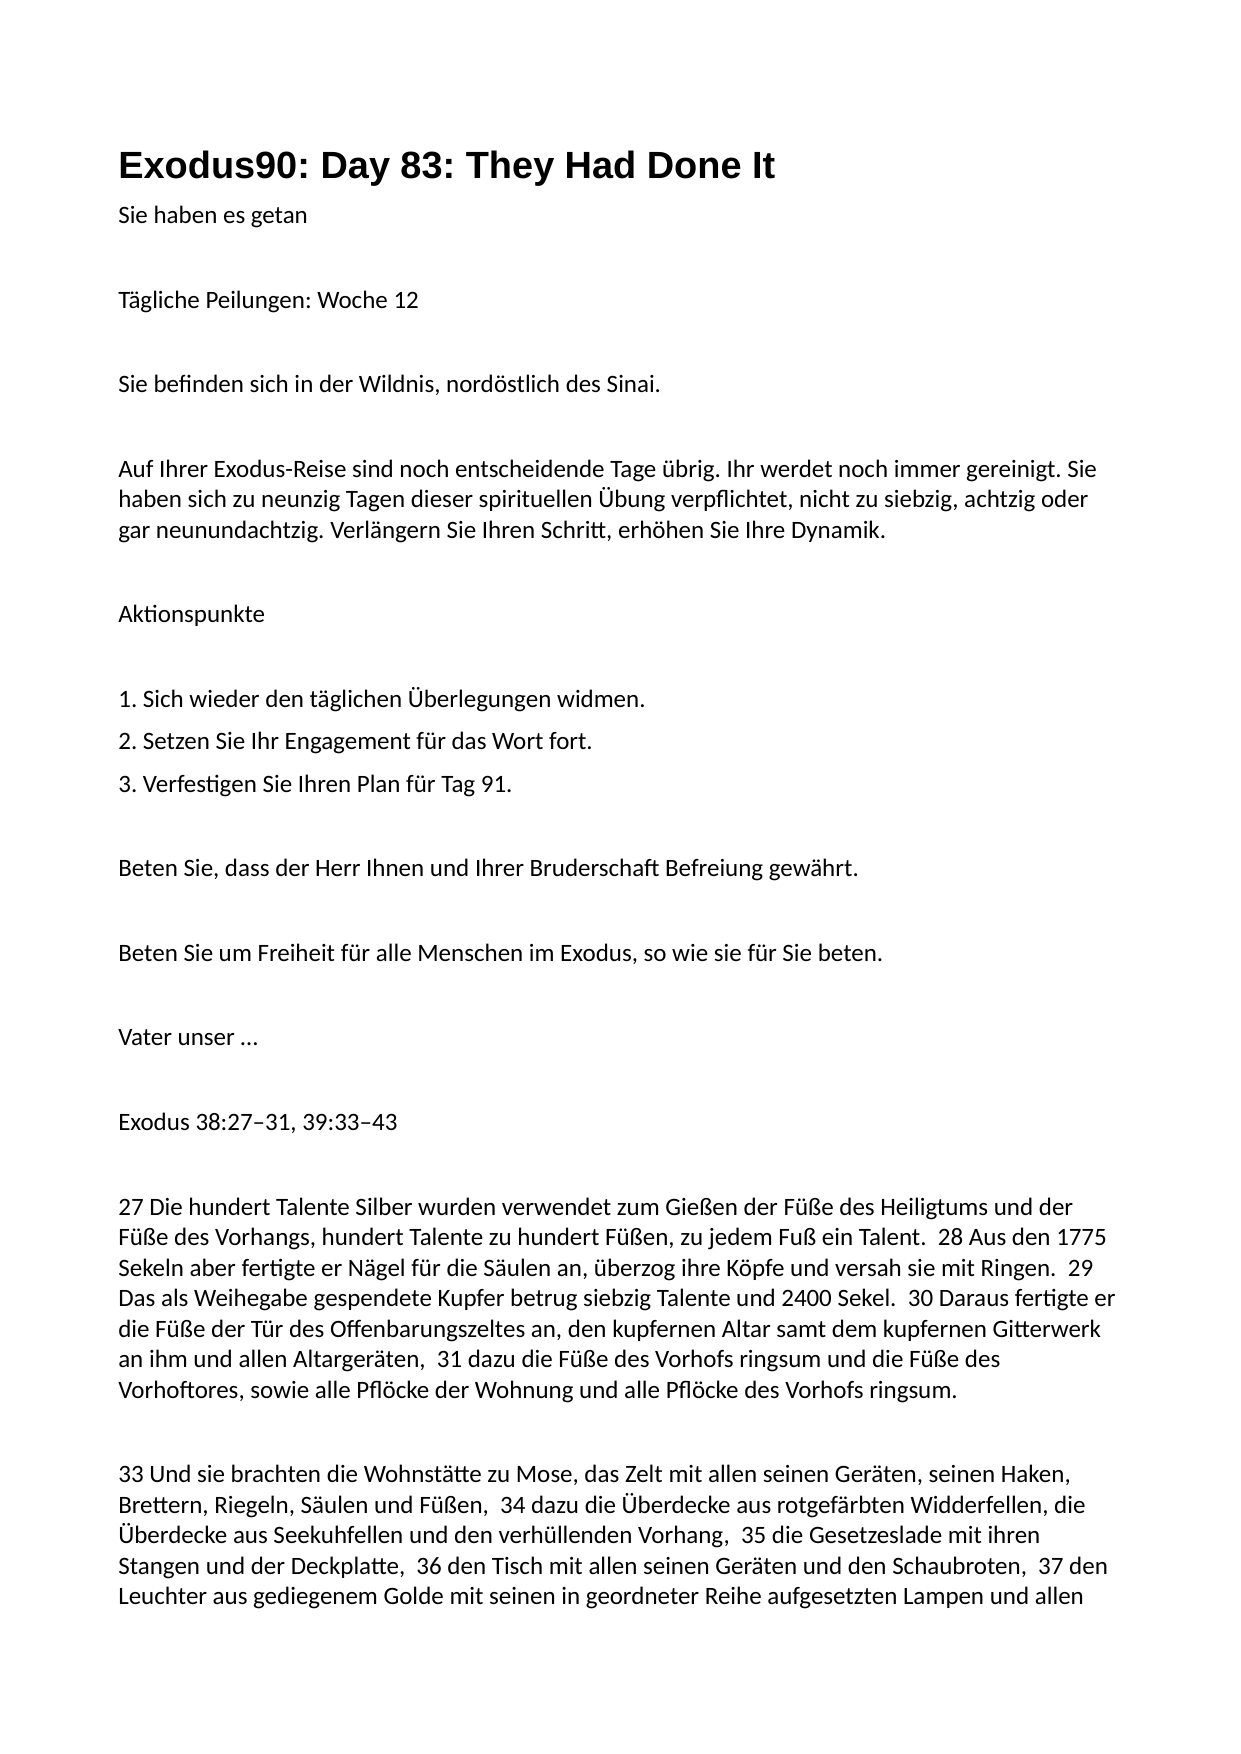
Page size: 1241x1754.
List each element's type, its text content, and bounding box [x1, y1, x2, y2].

text 33 Und sie brachten die Wohnstätte zu Mose, das Zelt mit allen seinen Geräten, seinen Haken, Brettern, Riegeln, Säulen und Füßen, 34 dazu die Überdecke aus rotgefärbten Widderfellen, die Überdecke aus Seekuhfellen und den verhüllenden Vorhang, 35 die Gesetzeslade mit ihren Stangen und der Deckplatte, 36 den Tisch mit allen seinen Geräten und den Schaubroten, 37 den Leuchter aus gediegenem Golde mit seinen in geordneter Reihe aufgesetzten Lampen und allen [118, 1458, 1122, 1611]
text Exodus 38:27–31, 39:33–43 [118, 1106, 1122, 1137]
text 1. Sich wieder den täglichen Überlegungen widmen. [118, 683, 1122, 714]
text 2. Setzen Sie Ihr Engagement für das Wort fort. [118, 726, 1122, 756]
text Tägliche Peilungen: Woche 12 [118, 284, 1122, 314]
text 3. Verfestigen Sie Ihren Plan für Tag 91. [118, 768, 1122, 798]
text 27 Die hundert Talente Silber wurden verwendet zum Gießen der Füße des Heiligtums und der Füße des Vorhangs, hundert Talente zu hundert Füßen, zu jedem Fuß ein Talent. 28 Aus den 1775 Sekeln aber fertigte er Nägel für die Säulen an, überzog ihre Köpfe und versah sie mit Ringen. 29 Das als Weihegabe gespendete Kupfer betrug siebzig Talente und 2400 Sekel. 30 Daraus fertigte er die Füße der Tür des Offenbarungszeltes an, den kupfernen Altar samt dem kupfernen Gitterwerk an ihm und allen Altargeräten, 31 dazu die Füße des Vorhofs ringsum und die Füße des Vorhoftores, sowie alle Pflöcke der Wohnung und alle Pflöcke des Vorhofs ringsum. [118, 1191, 1122, 1404]
text Auf Ihrer Exodus-Reise sind noch entscheidende Tage übrig. Ihr werdet noch immer gereinigt. Sie haben sich zu neunzig Tagen dieser spirituellen Übung verpflichtet, nicht zu siebzig, achtzig oder gar neunundachtzig. Verlängern Sie Ihren Schritt, erhöhen Sie Ihre Dynamik. [118, 453, 1122, 544]
text Sie haben es getan [118, 199, 1122, 230]
subtitle Exodus90: Day 83: They Had Done It [118, 143, 1122, 187]
text Aktionspunkte [118, 599, 1122, 629]
text Vater unser … [118, 1022, 1122, 1052]
text Beten Sie, dass der Herr Ihnen und Ihrer Bruderschaft Befreiung gewährt. [118, 852, 1122, 883]
text Sie befinden sich in der Wildnis, nordöstlich des Sinai. [118, 368, 1122, 399]
text Beten Sie um Freiheit für alle Menschen im Exodus, so wie sie für Sie beten. [118, 937, 1122, 967]
